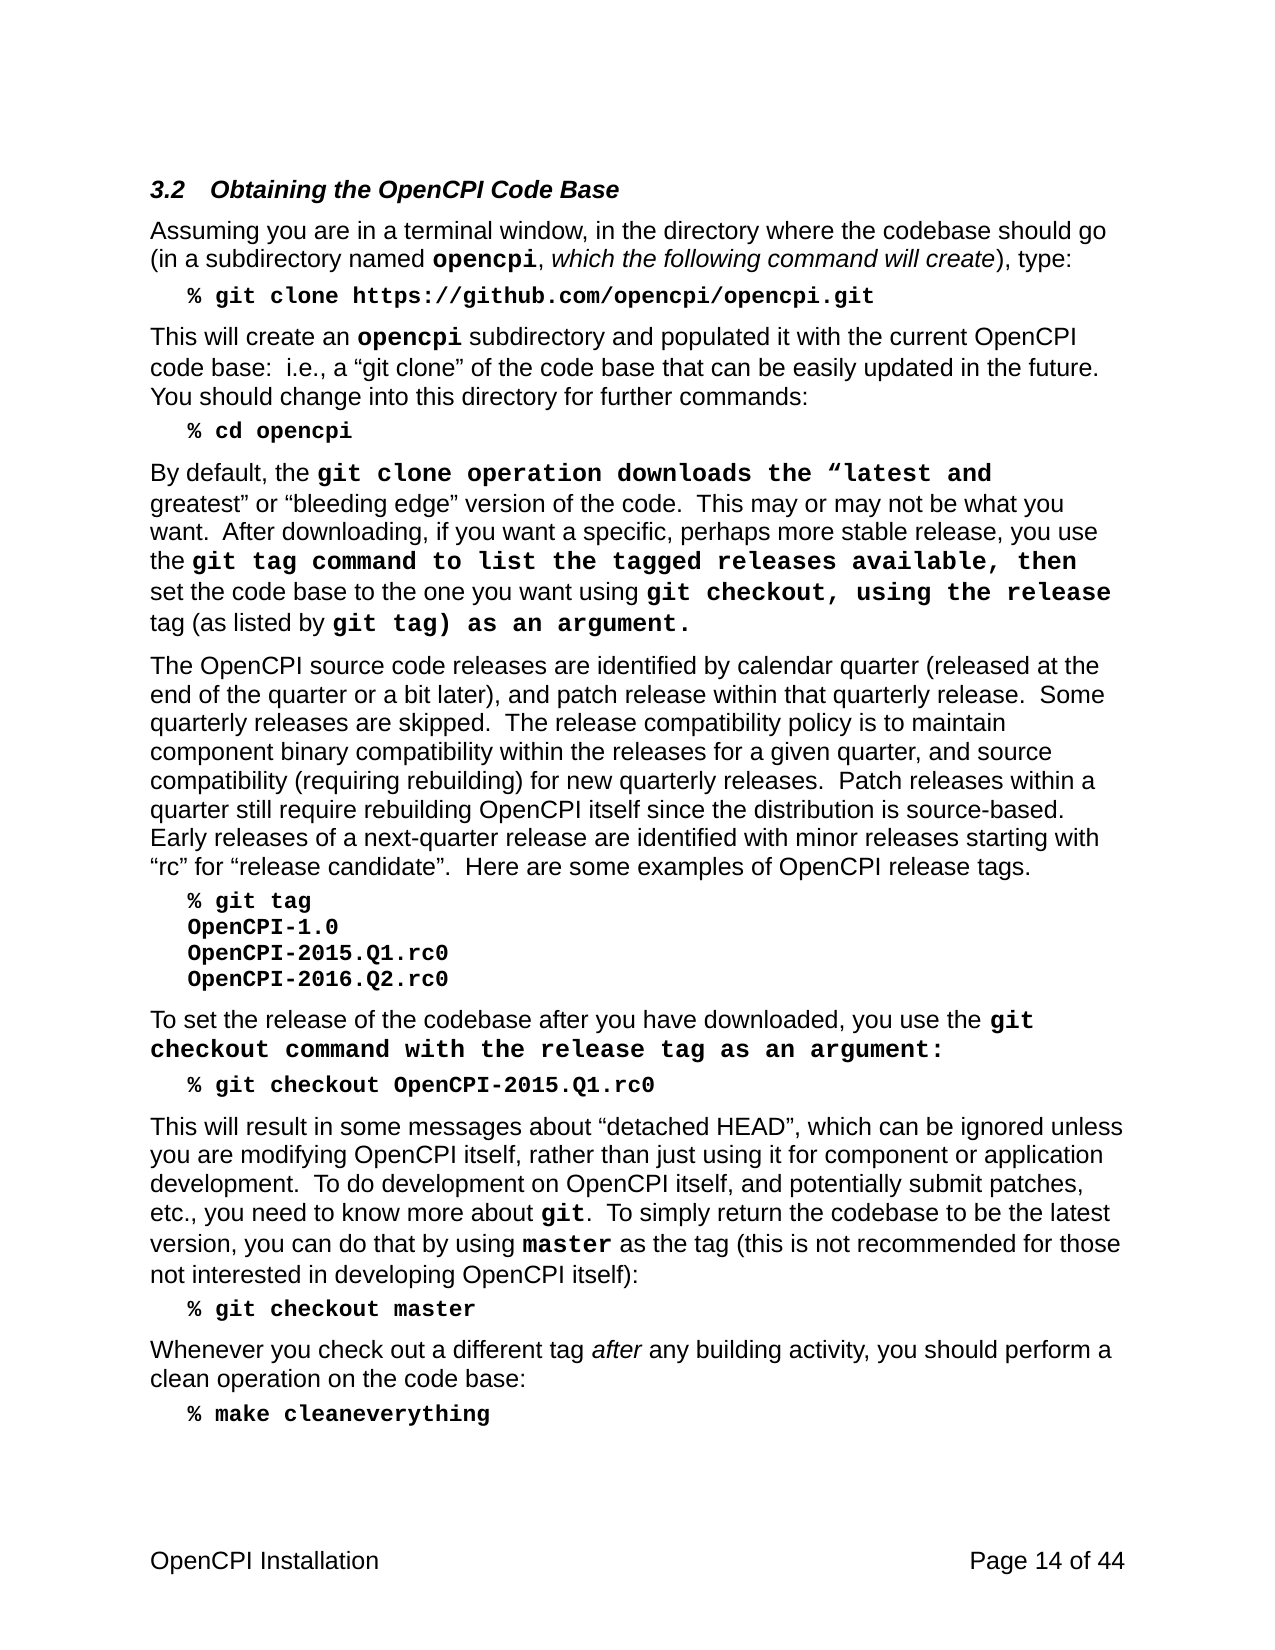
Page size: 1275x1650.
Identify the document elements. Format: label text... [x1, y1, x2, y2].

text % git checkout OpenCPI-2015.Q1.rc0 [187, 1074, 1125, 1100]
subtitle Obtaining the OpenCPI Code Base [150, 175, 1125, 204]
text This will result in some messages about “detached HEAD”, which can be ignored unless you are modifying OpenCPI itself, rather than just using it for component or application development. To do development on OpenCPI itself, and potentially submit patches, etc., you need to know more about git. To simply return the codebase to be the latest version, you can do that by using master as the tag (this is not recommended for those not interested in developing OpenCPI itself): [150, 1112, 1125, 1288]
text % git checkout master [187, 1297, 1125, 1323]
text % git tag OpenCPI-1.0 OpenCPI-2015.Q1.rc0 OpenCPI-2016.Q2.rc0 [187, 890, 1125, 993]
text This will create an opencpi subdirectory and populated it with the current OpenCPI code base: i.e., a “git clone” of the code base that can be easily updated in the future. You should change into this directory for further commands: [150, 322, 1125, 411]
text The OpenCPI source code releases are identified by calendar quarter (released at the end of the quarter or a bit later), and patch release within that quarterly release. Some quarterly releases are skipped. The release compatibility policy is to maintain component binary compatibility within the releases for a given quarter, and source compatibility (requiring rebuilding) for new quarterly releases. Patch releases within a quarter still require rebuilding OpenCPI itself since the distribution is source-based. Early releases of a next-quarter release are identified with minor releases starting with “rc” for “release candidate”. Here are some examples of OpenCPI release tags. [150, 651, 1125, 881]
text % cd opencpi [187, 420, 1125, 446]
text % make cleaneverything [187, 1402, 1125, 1428]
text Whenever you check out a different tag after any building activity, you should perform a clean operation on the code base: [150, 1335, 1125, 1393]
text To set the release of the codebase after you have downloaded, you use the git checkout command with the release tag as an argument: [150, 1006, 1125, 1065]
text % git clone https://github.com/opencpi/opencpi.git [187, 284, 1125, 310]
text By default, the git clone operation downloads the “latest and greatest” or “bleeding edge” version of the code. This may or may not be what you want. After downloading, if you want a specific, perhaps more stable release, you use the git tag command to list the tagged releases available, then set the code base to the one you want using git checkout, using the release tag (as listed by git tag) as an argument. [150, 458, 1125, 639]
text Assuming you are in a terminal window, in the directory where the codebase should go (in a subdirectory named opencpi, which the following command will create), type: [150, 216, 1125, 275]
